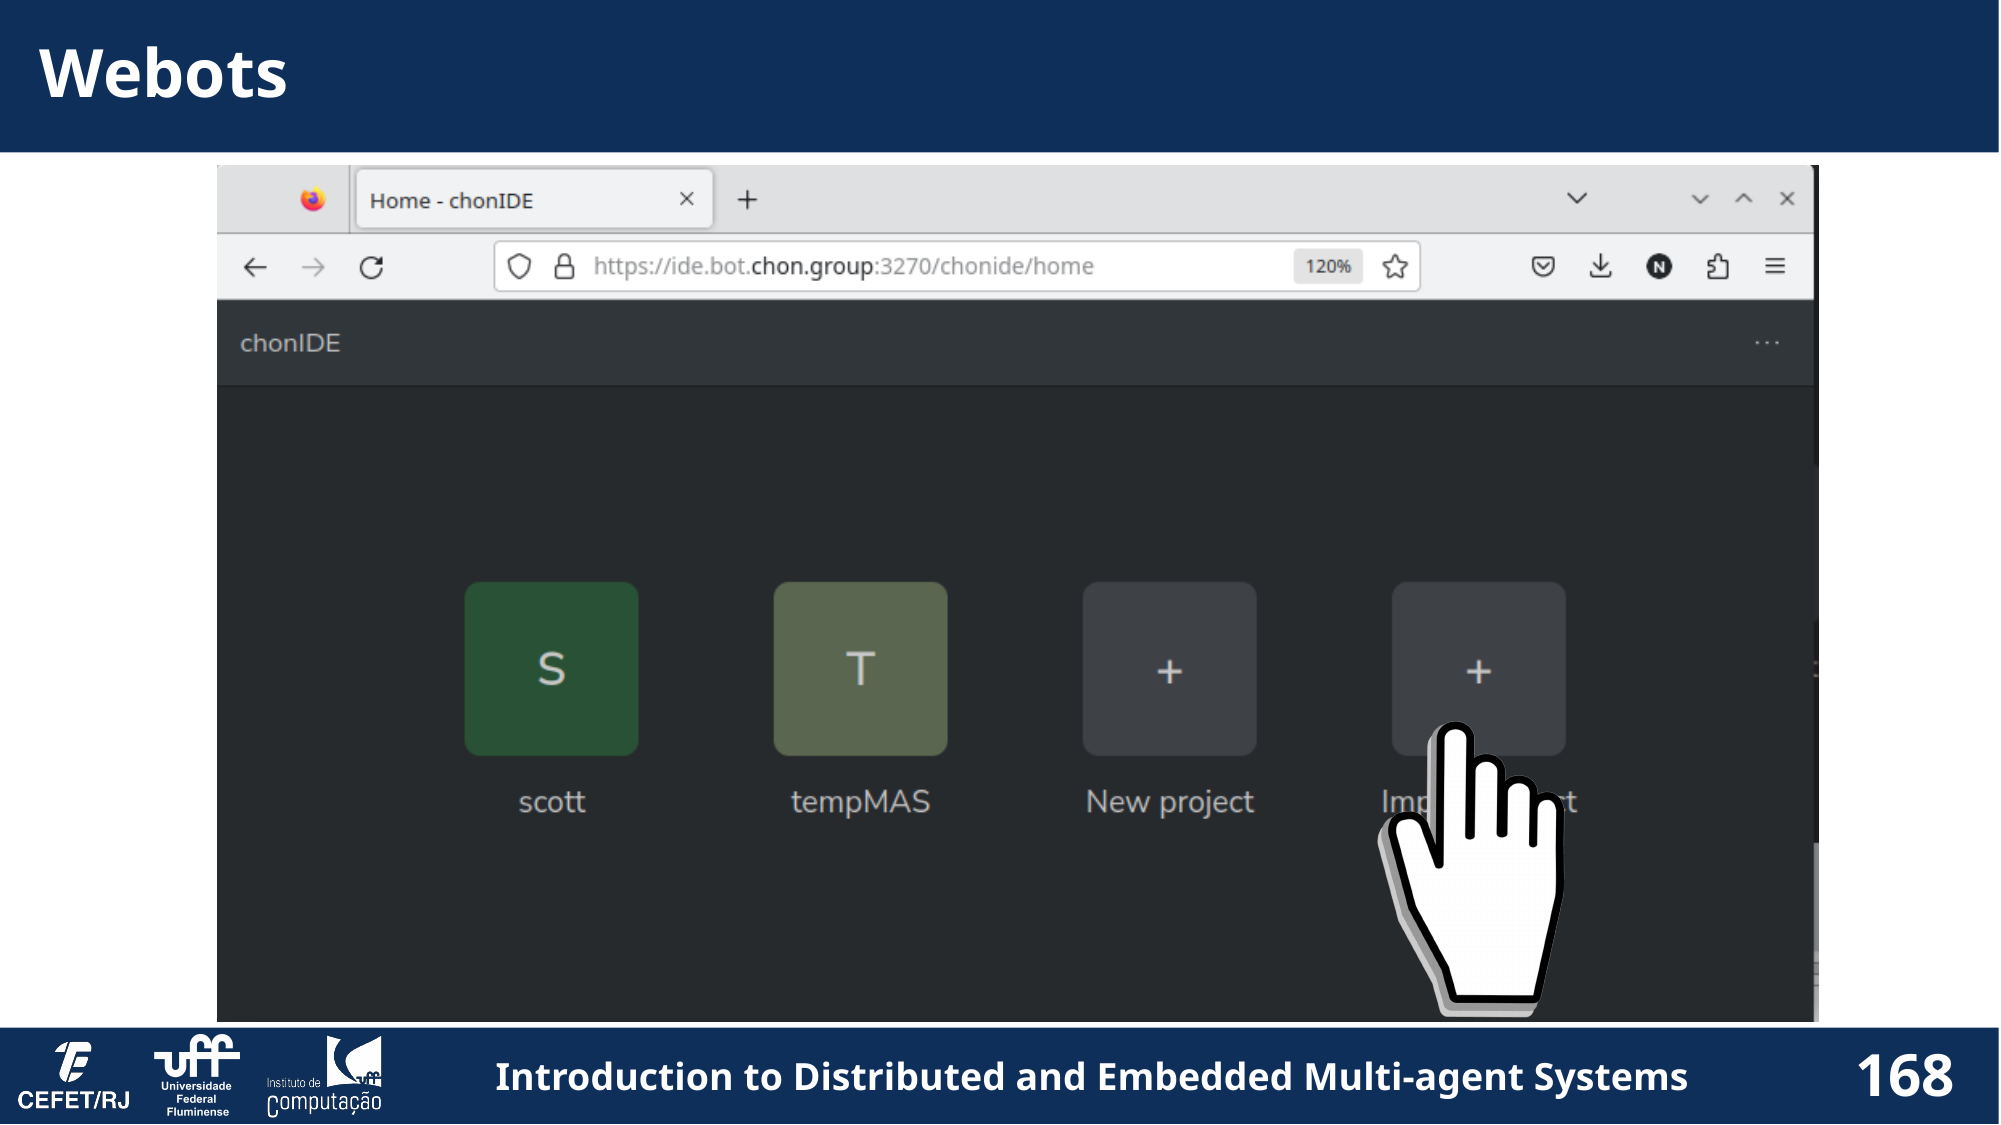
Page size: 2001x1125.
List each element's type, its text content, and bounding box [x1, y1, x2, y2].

picture [217, 165, 1819, 1022]
picture [265, 1033, 383, 1118]
picture [18, 1021, 129, 1125]
text_box Webots [25, 23, 1998, 116]
picture [153, 1033, 241, 1121]
